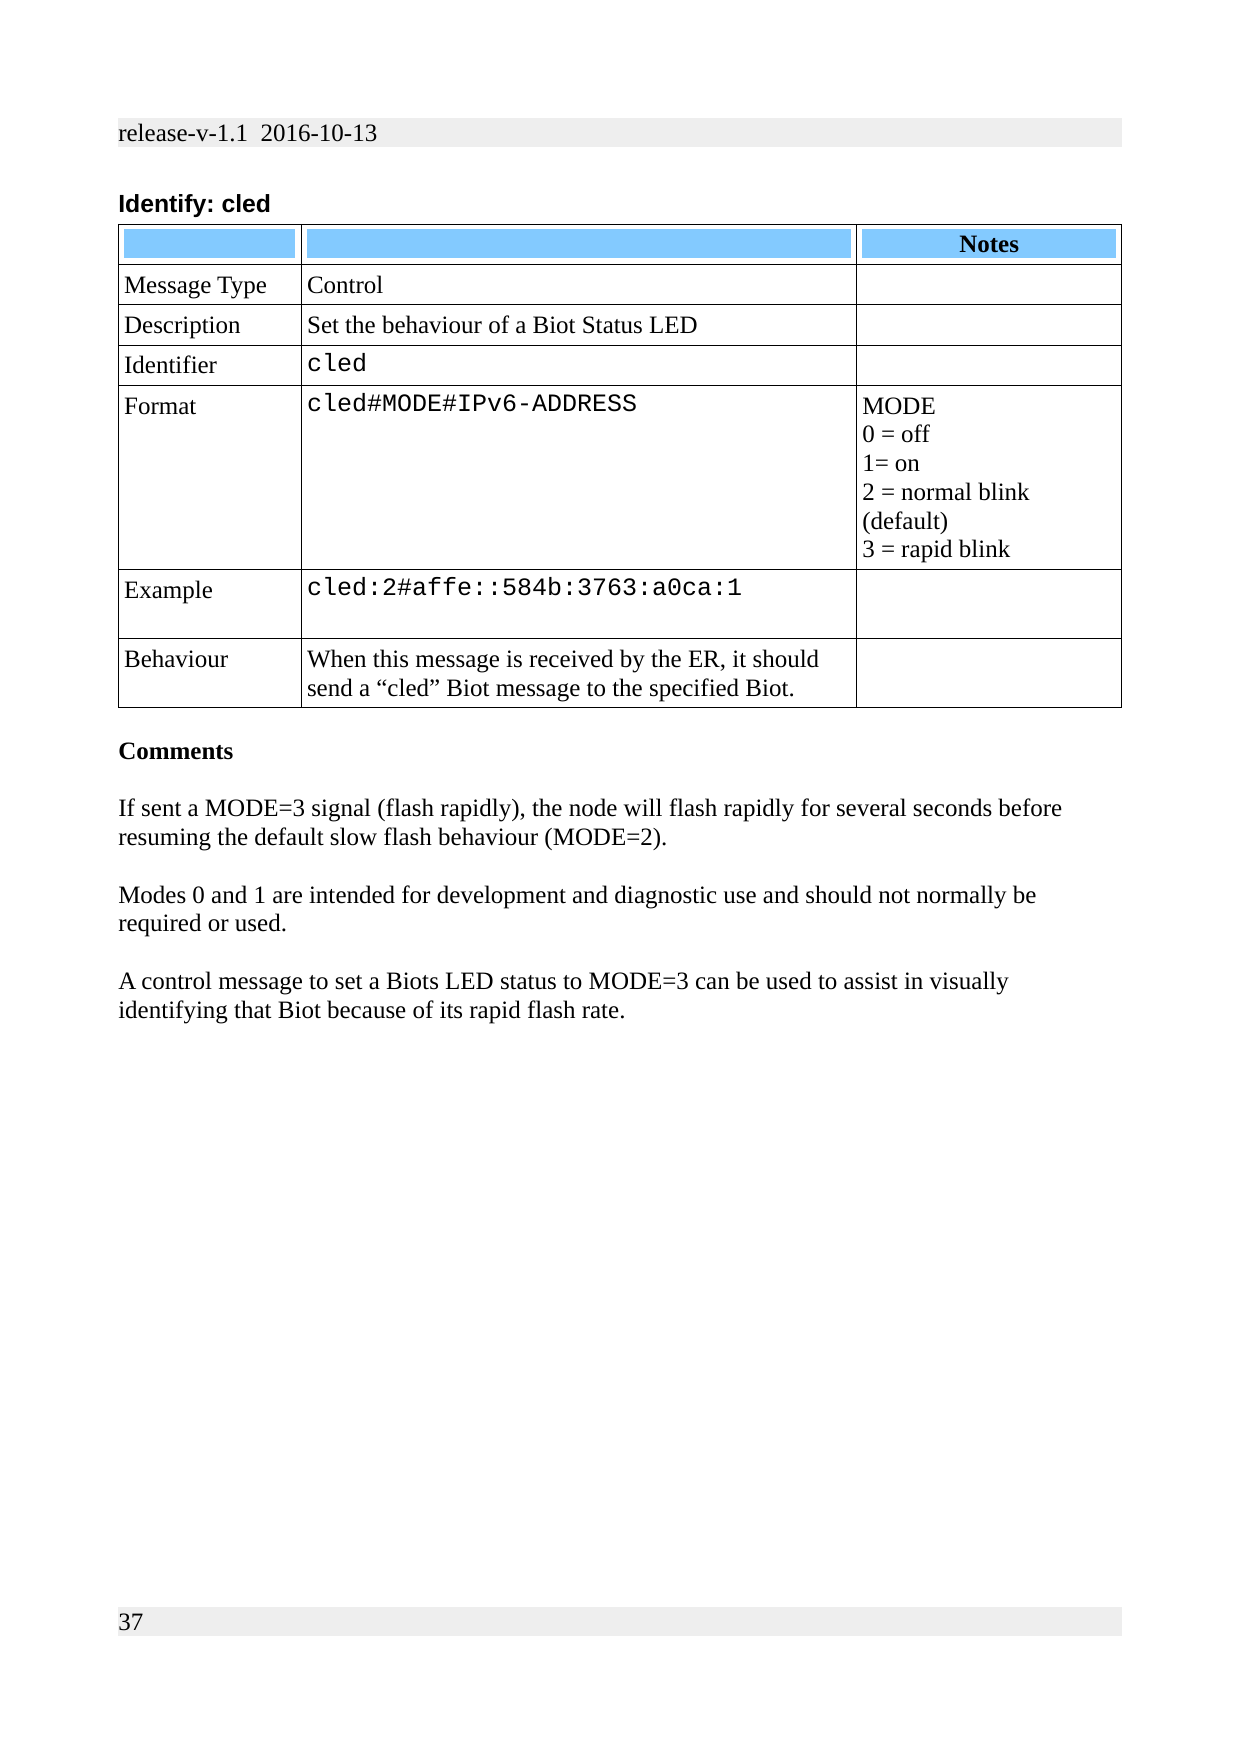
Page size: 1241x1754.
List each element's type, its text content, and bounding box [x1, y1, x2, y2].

table_header [119, 225, 301, 264]
table_header Notes [857, 225, 1121, 264]
text Modes 0 and 1 are intended for development and diagnostic use and should not normally be required or used. [118, 880, 1122, 937]
table_cell Identifier [119, 346, 301, 385]
table_header [302, 225, 856, 264]
table_cell Behaviour [119, 639, 301, 707]
table_cell [857, 639, 1121, 707]
table_cell Example [119, 570, 301, 638]
table_cell When this message is received by the ER, it should send a “cled” Biot message to the specified Biot. [302, 639, 856, 707]
table_cell Description [119, 305, 301, 344]
table_cell [857, 570, 1121, 638]
text If sent a MODE=3 signal (flash rapidly), the node will flash rapidly for several seconds before resuming the default slow flash behaviour (MODE=2). [118, 793, 1122, 851]
table_cell cled [302, 346, 856, 385]
text Comments [118, 736, 1122, 765]
table_cell Control [302, 265, 856, 304]
table_cell [857, 346, 1121, 385]
text A control message to set a Biots LED status to MODE=3 can be used to assist in visually identifying that Biot because of its rapid flash rate. [118, 966, 1122, 1023]
table_cell cled#MODE#IPv6-ADDRESS [302, 386, 856, 569]
table_cell Set the behaviour of a Biot Status LED [302, 305, 856, 344]
subtitle Identify: cled [118, 189, 1122, 217]
table_cell [857, 305, 1121, 344]
table_cell Format [119, 386, 301, 569]
table_cell Message Type [119, 265, 301, 304]
table_cell [857, 265, 1121, 304]
table_cell cled:2#affe::584b:3763:a0ca:1 [302, 570, 856, 638]
table_cell MODE 0 = off 1= on 2 = normal blink (default) 3 = rapid blink [857, 386, 1121, 569]
